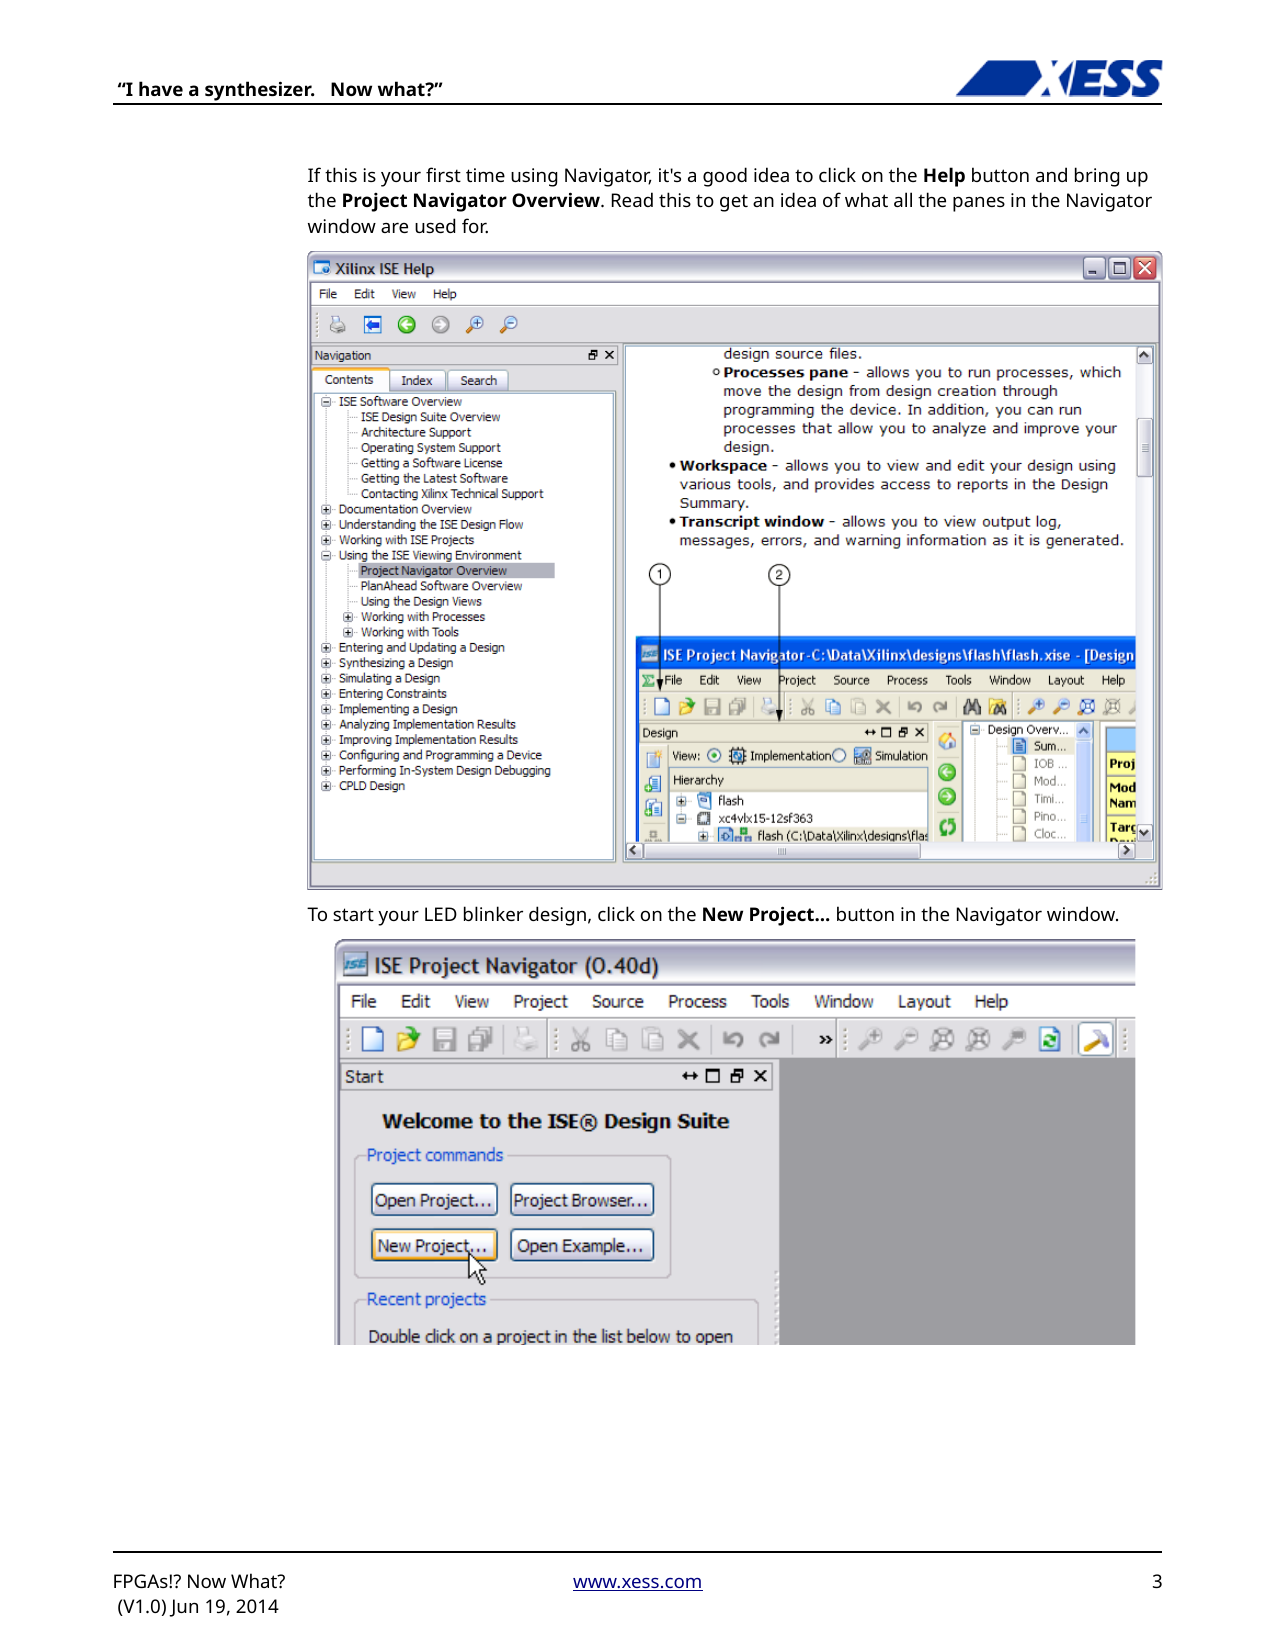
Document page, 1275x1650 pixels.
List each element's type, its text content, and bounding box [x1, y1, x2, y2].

picture [955, 60, 1163, 97]
picture [307, 251, 1163, 890]
text To start your LED blinker design, click on the New Project... button in the Navigator window. [307, 902, 1162, 927]
text If this is your first time using Navigator, it's a good idea to click on the Help button and bring up the Project Navigator Overview. Read this to get an idea of what all the panes in the Navigator window are used for. [307, 162, 1162, 238]
picture [334, 939, 1136, 1345]
